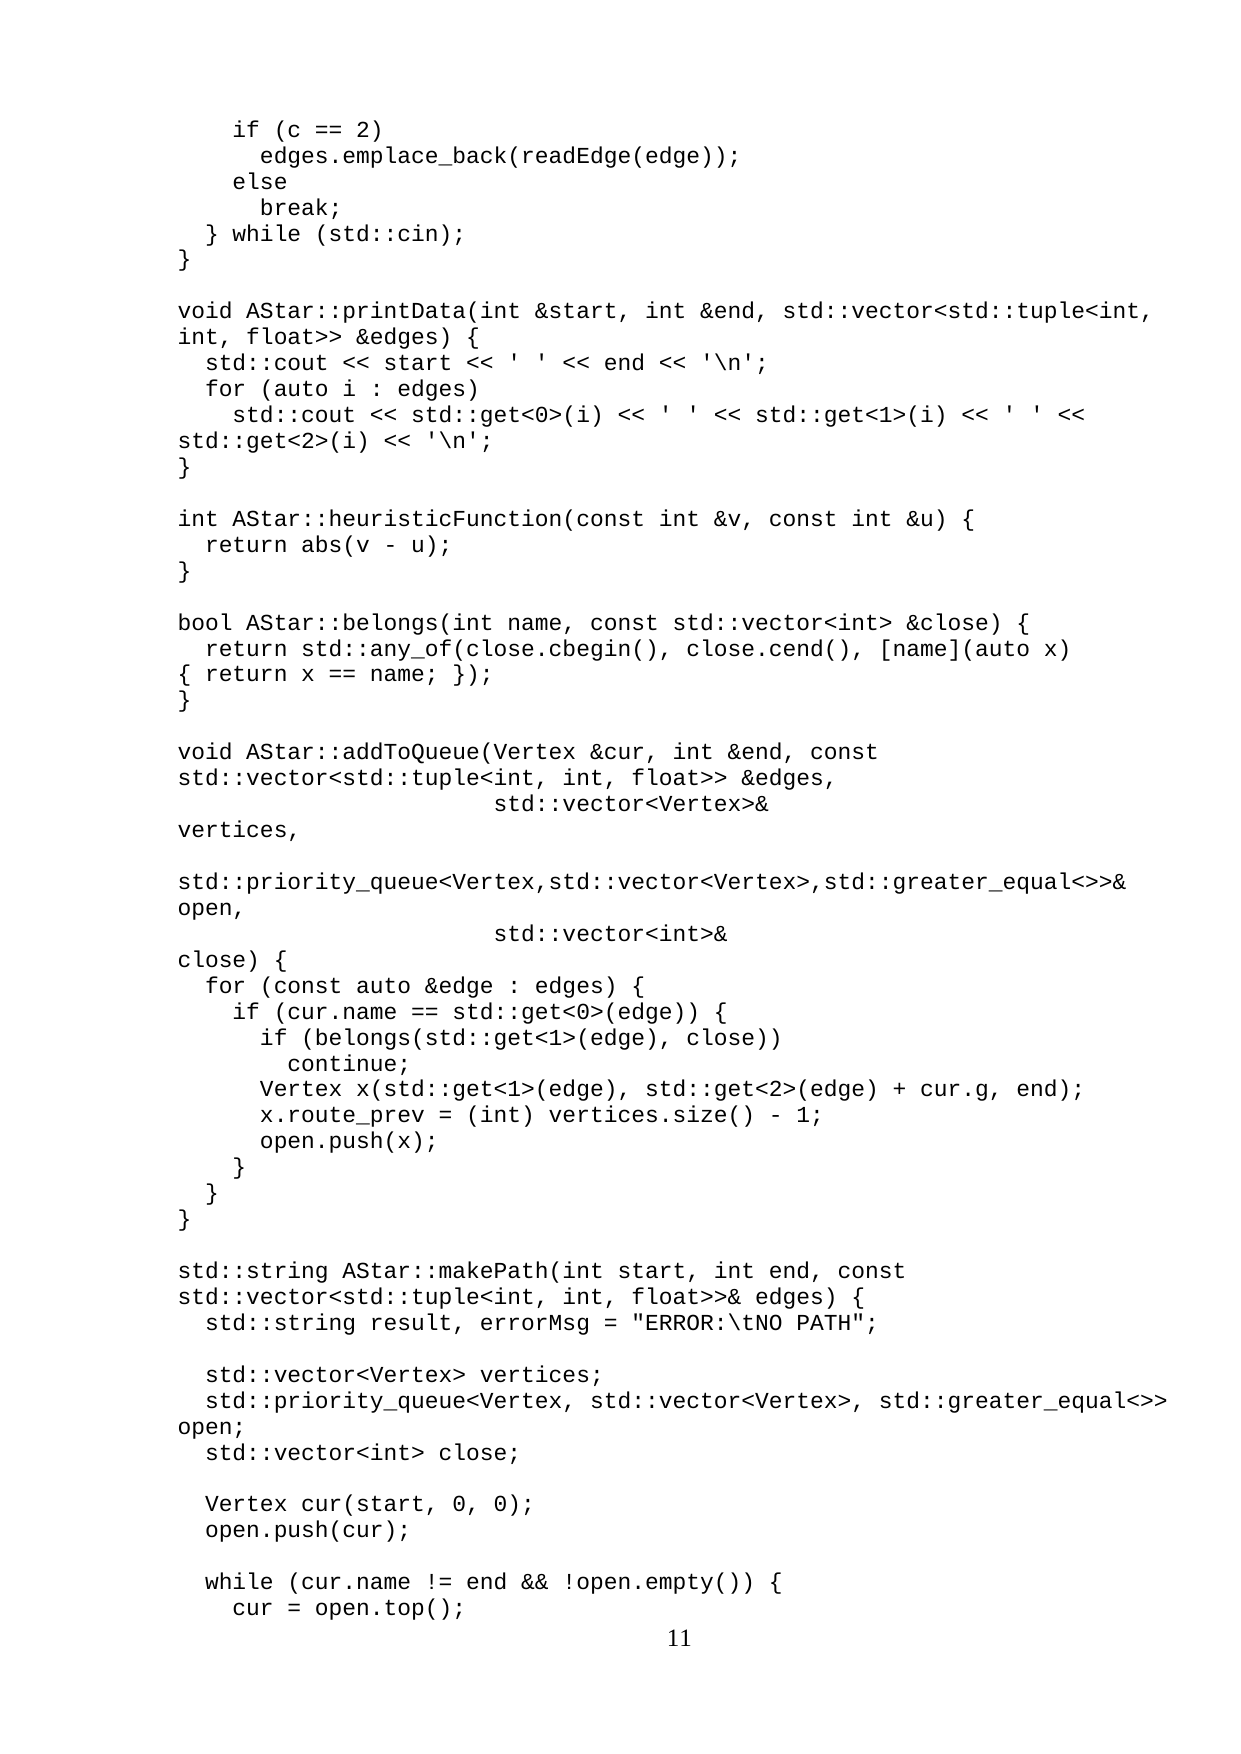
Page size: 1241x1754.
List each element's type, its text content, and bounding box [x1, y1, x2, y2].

text open.push(cur); [177, 1519, 1181, 1545]
text std::priority_queue<Vertex, std::vector<Vertex>, std::greater_equal<>> open; [177, 1389, 1181, 1441]
text return abs(v - u); [177, 533, 1181, 559]
text cur = open.top(); [177, 1597, 1181, 1622]
text Vertex cur(start, 0, 0); [177, 1493, 1181, 1519]
text } [177, 455, 1181, 481]
text std::cout << std::get<0>(i) << ' ' << std::get<1>(i) << ' ' << std::get<2>(i) << '\n'; [177, 403, 1181, 455]
text continue; [177, 1052, 1181, 1078]
text std::string result, errorMsg = "ERROR:\tNO PATH"; [177, 1311, 1181, 1337]
text } [177, 248, 1181, 274]
text } [177, 1182, 1181, 1207]
text edges.emplace_back(readEdge(edge)); [177, 144, 1181, 170]
text x.route_prev = (int) vertices.size() - 1; [177, 1104, 1181, 1130]
text std::vector<int> close; [177, 1441, 1181, 1467]
text Vertex x(std::get<1>(edge), std::get<2>(edge) + cur.g, end); [177, 1078, 1181, 1104]
text for (const auto &edge : edges) { [177, 974, 1181, 1000]
text } [177, 1207, 1181, 1233]
text while (cur.name != end && !open.empty()) { [177, 1571, 1181, 1597]
text else [177, 170, 1181, 196]
text std::priority_queue<Vertex,std::vector<Vertex>,std::greater_equal<>>& open, [177, 844, 1181, 922]
text bool AStar::belongs(int name, const std::vector<int> &close) { [177, 611, 1181, 637]
text open.push(x); [177, 1130, 1181, 1156]
text std::string AStar::makePath(int start, int end, const std::vector<std::tuple<int, int, float>>& edges) { [177, 1259, 1181, 1311]
text if (cur.name == std::get<0>(edge)) { [177, 1000, 1181, 1026]
text void AStar::printData(int &start, int &end, std::vector<std::tuple<int, int, float>> &edges) { [177, 300, 1181, 352]
text } [177, 689, 1181, 715]
text std::cout << start << ' ' << end << '\n'; [177, 352, 1181, 377]
text for (auto i : edges) [177, 377, 1181, 403]
text break; [177, 196, 1181, 222]
text void AStar::addToQueue(Vertex &cur, int &end, const std::vector<std::tuple<int, int, float>> &edges, [177, 741, 1181, 792]
text if (belongs(std::get<1>(edge), close)) [177, 1026, 1181, 1052]
text } while (std::cin); [177, 222, 1181, 248]
text } [177, 559, 1181, 585]
text int AStar::heuristicFunction(const int &v, const int &u) { [177, 507, 1181, 533]
text return std::any_of(close.cbegin(), close.cend(), [name](auto x) { return x == name; }); [177, 637, 1181, 689]
text if (c == 2) [177, 118, 1181, 144]
text } [177, 1156, 1181, 1182]
text std::vector<Vertex> vertices; [177, 1363, 1181, 1389]
text std::vector<Vertex>& vertices, [177, 792, 1181, 844]
text std::vector<int>& close) { [177, 922, 1181, 974]
